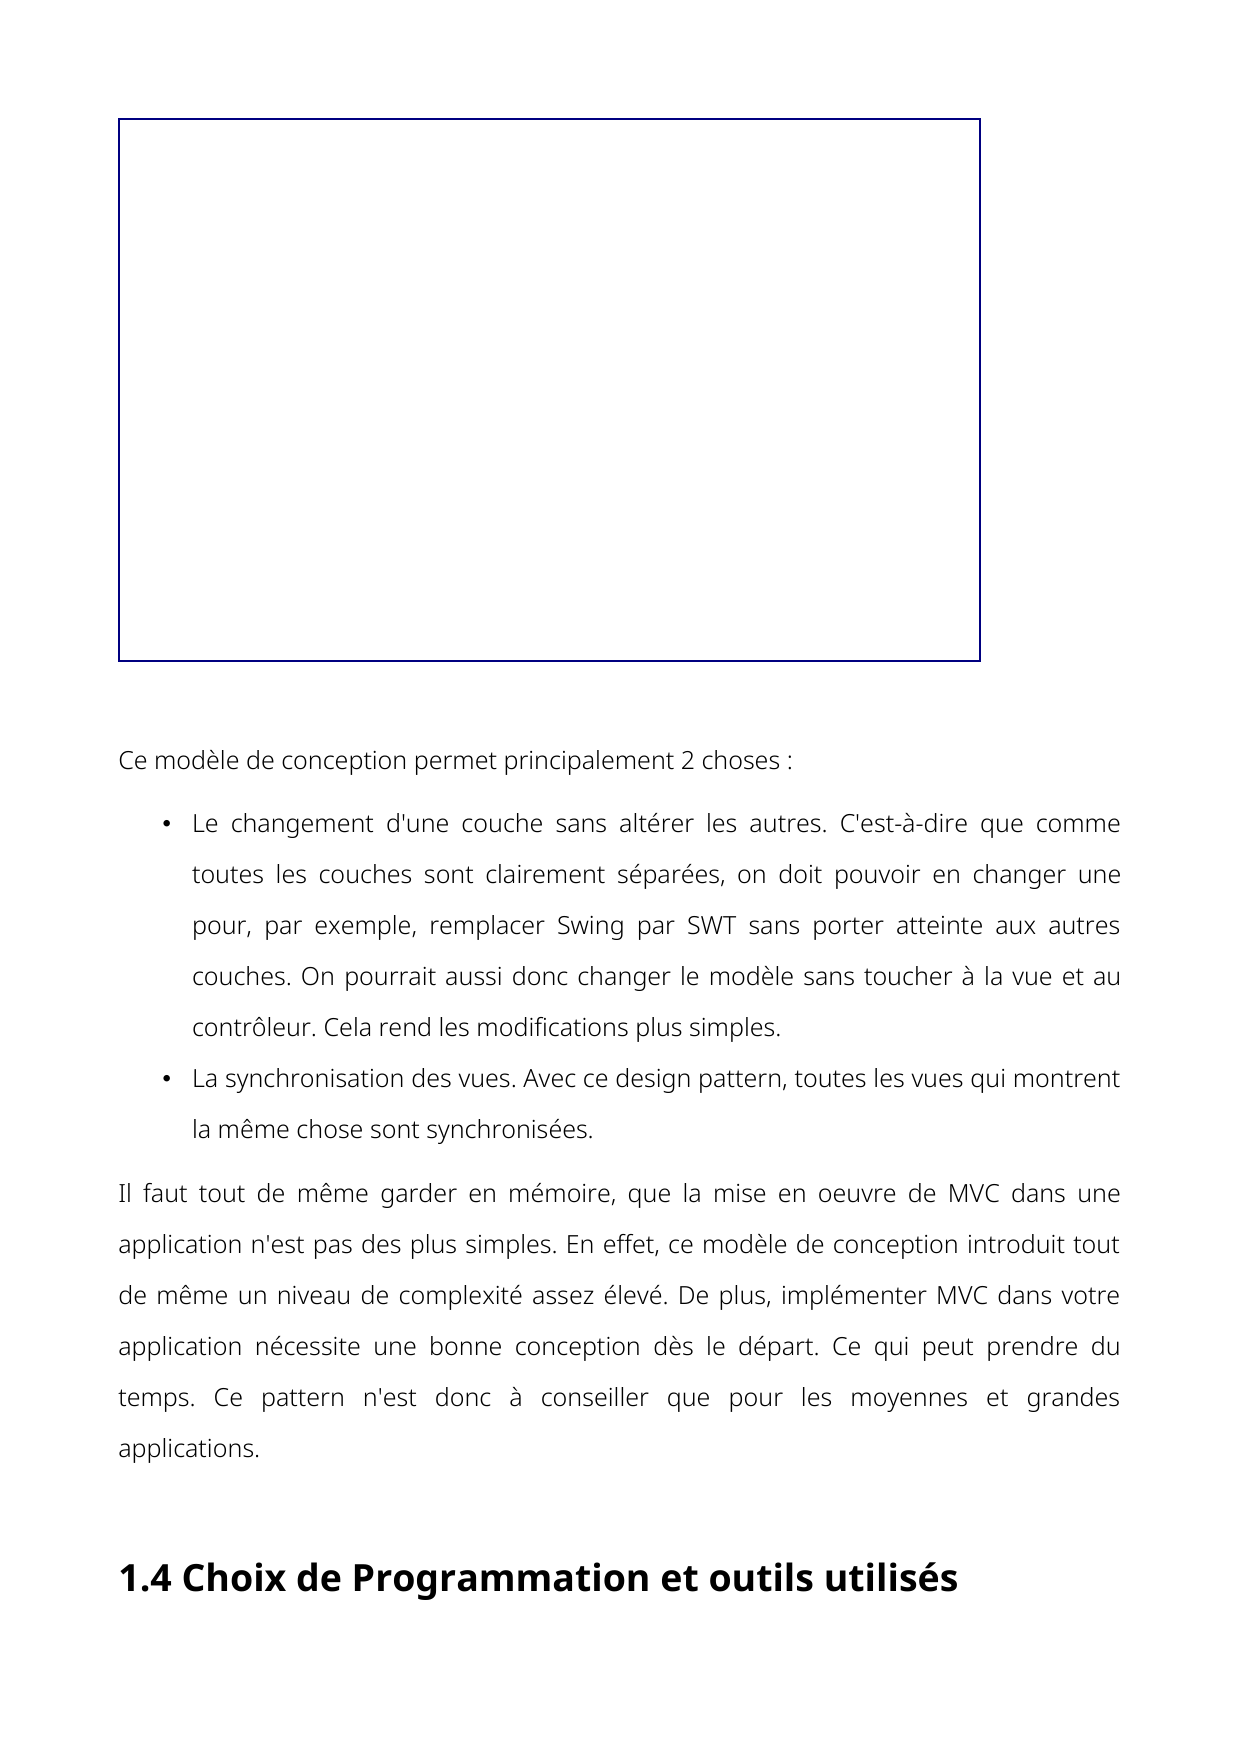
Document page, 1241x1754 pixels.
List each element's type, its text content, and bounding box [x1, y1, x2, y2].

list La synchronisation des vues. Avec ce design pattern, toutes les vues qui montrent la même chose sont synchronisées. [162, 1061, 1122, 1146]
subtitle Choix de Programmation et outils utilisés [118, 1552, 1122, 1603]
text Il faut tout de même garder en mémoire, que la mise en oeuvre de MVC dans une application n'est pas des plus simples. En effet, ce modèle de conception introduit tout de même un niveau de complexité assez élevé. De plus, implémenter MVC dans votre application nécessite une bonne conception dès le départ. Ce qui peut prendre du temps. Ce pattern n'est donc à conseiller que pour les moyennes et grandes applications. [118, 1176, 1122, 1465]
list Le changement d'une couche sans altérer les autres. C'est-à-dire que comme toutes les couches sont clairement séparées, on doit pouvoir en changer une pour, par exemple, remplacer Swing par SWT sans porter atteinte aux autres couches. On pourrait aussi donc changer le modèle sans toucher à la vue et au contrôleur. Cela rend les modifications plus simples. [162, 806, 1122, 1044]
text Ce modèle de conception permet principalement 2 choses : [118, 691, 1122, 776]
